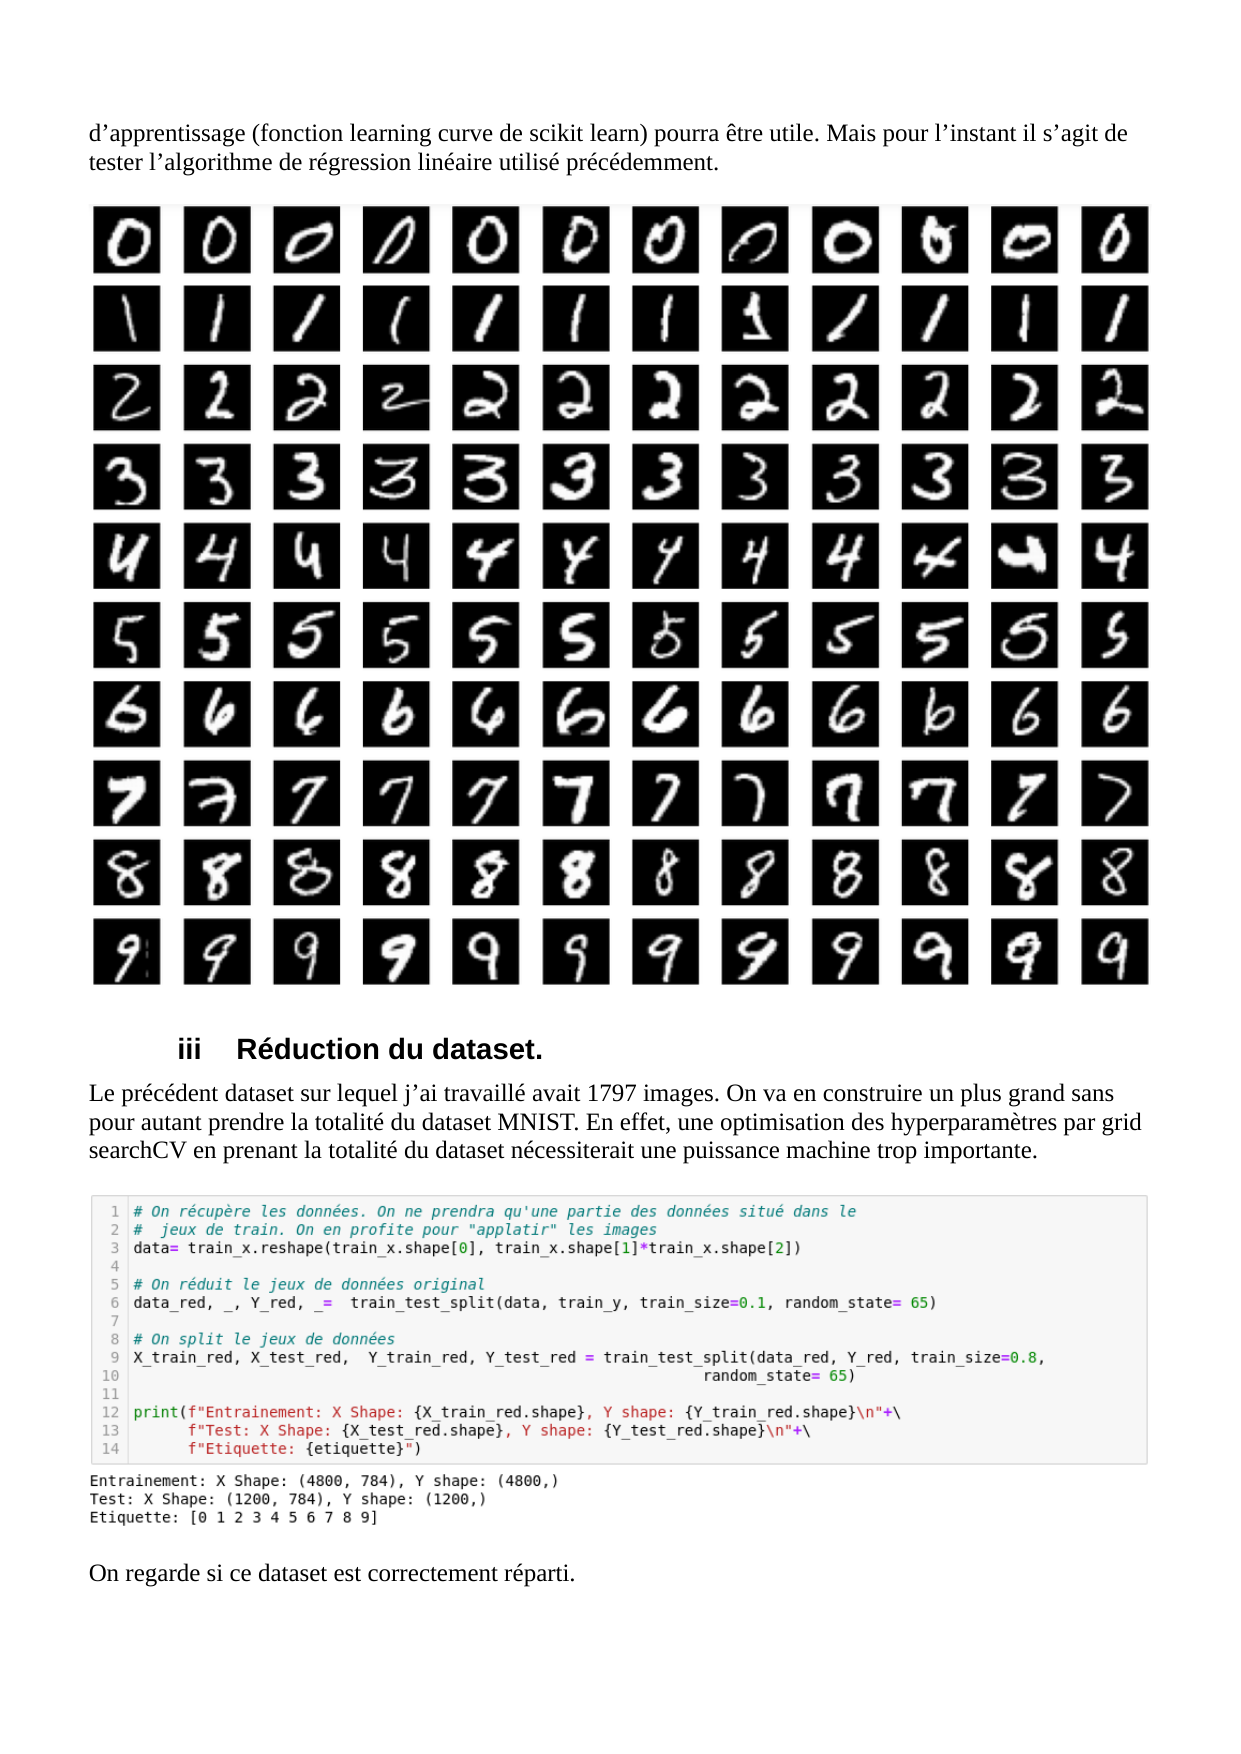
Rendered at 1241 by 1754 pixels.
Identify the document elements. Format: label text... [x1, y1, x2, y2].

picture [88, 204, 1152, 989]
text On regarde si ce dataset est correctement réparti. [88, 1558, 1152, 1587]
text Le précédent dataset sur lequel j’ai travaillé avait 1797 images. On va en construire un plus grand sans pour autant prendre la totalité du dataset MNIST. En effet, une optimisation des hyperparamètres par grid searchCV en prenant la totalité du dataset nécessiterait une puissance machine trop importante. [88, 1078, 1152, 1164]
subtitle Réduction du dataset. [88, 1032, 1152, 1065]
text d’apprentissage (fonction learning curve de scikit learn) pourra être utile. Mais pour l’instant il s’agit de tester l’algorithme de régression linéaire utilisé précédemment. [88, 118, 1152, 176]
picture [88, 1192, 1152, 1529]
